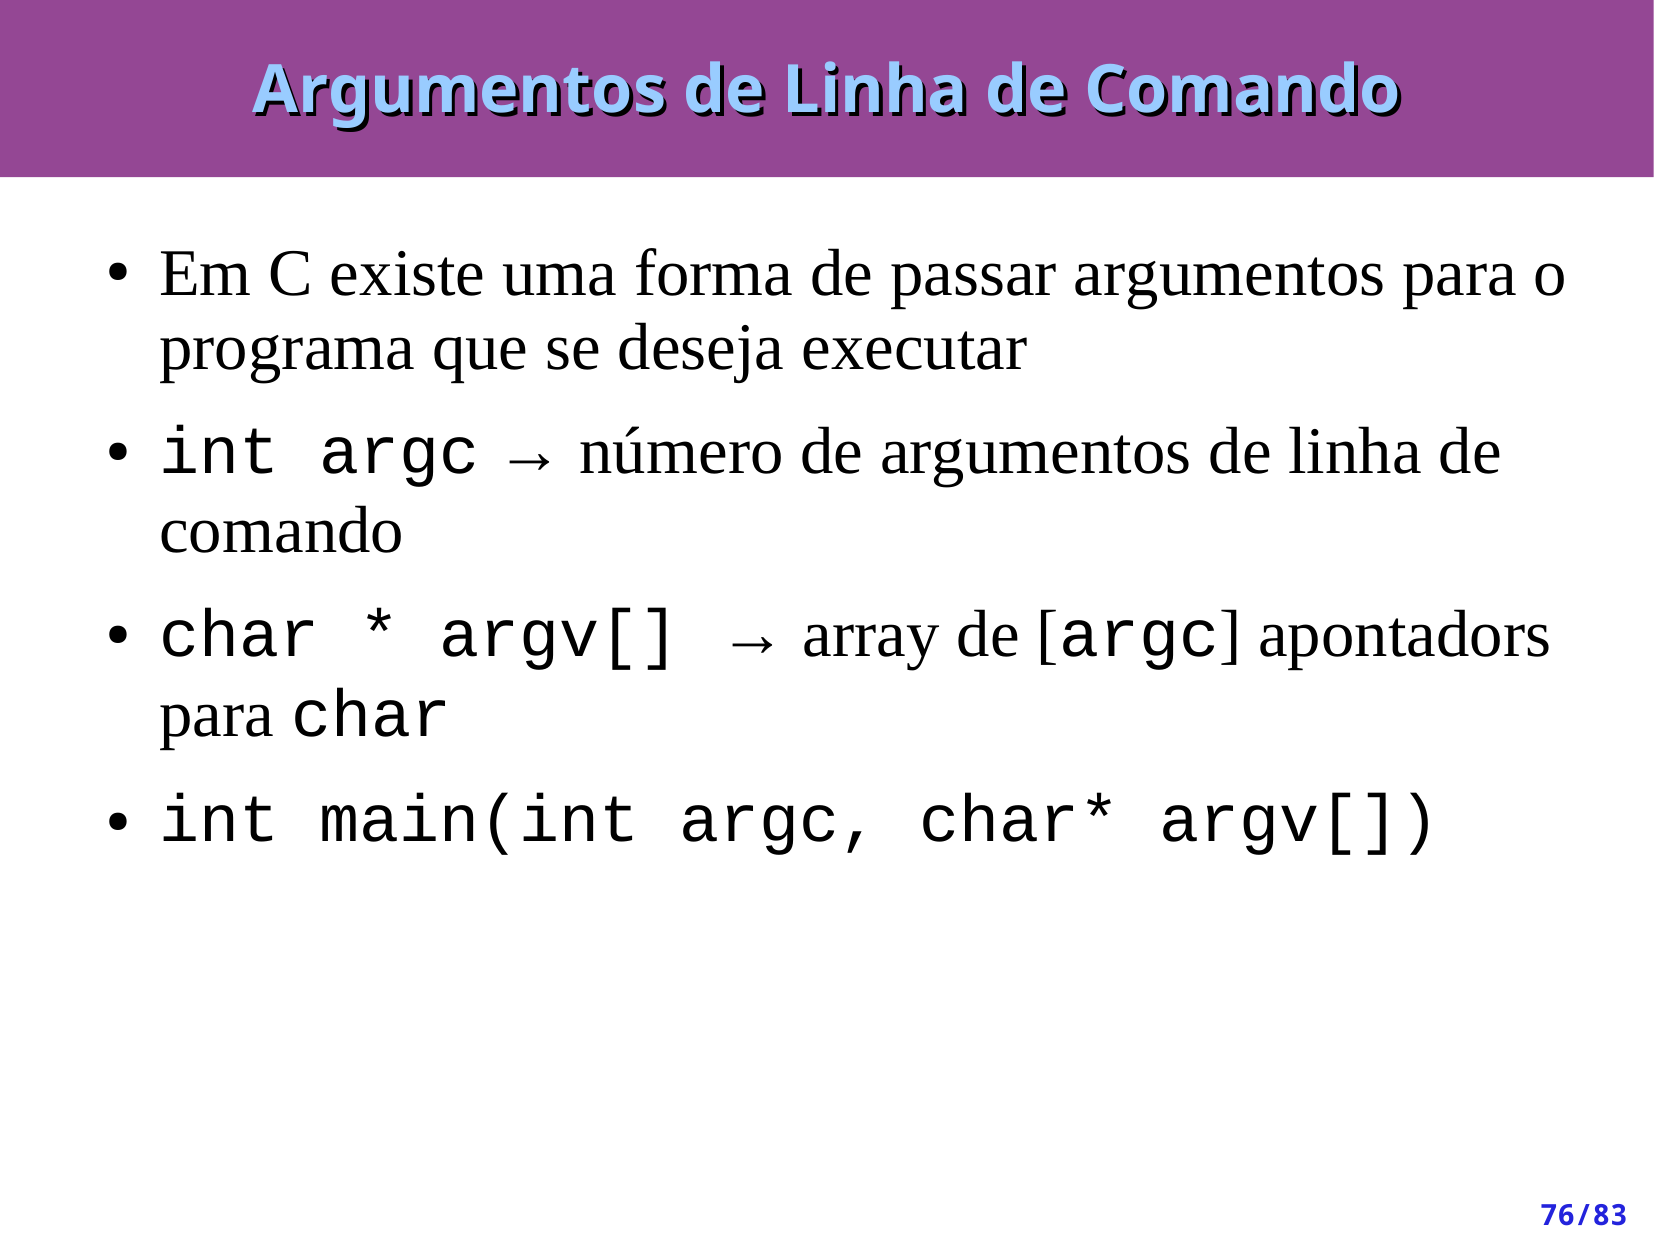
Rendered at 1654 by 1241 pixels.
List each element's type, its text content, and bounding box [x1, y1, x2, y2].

list Em C existe uma forma de passar argumentos para o programa que se deseja executar int argc → número de argumentos de linha de comando char * argv[] → array de [argc] apontadors para char int main(int argc, char* argv[]) [88, 236, 1577, 1055]
title Argumentos de Linha de Comando [82, 0, 1571, 176]
